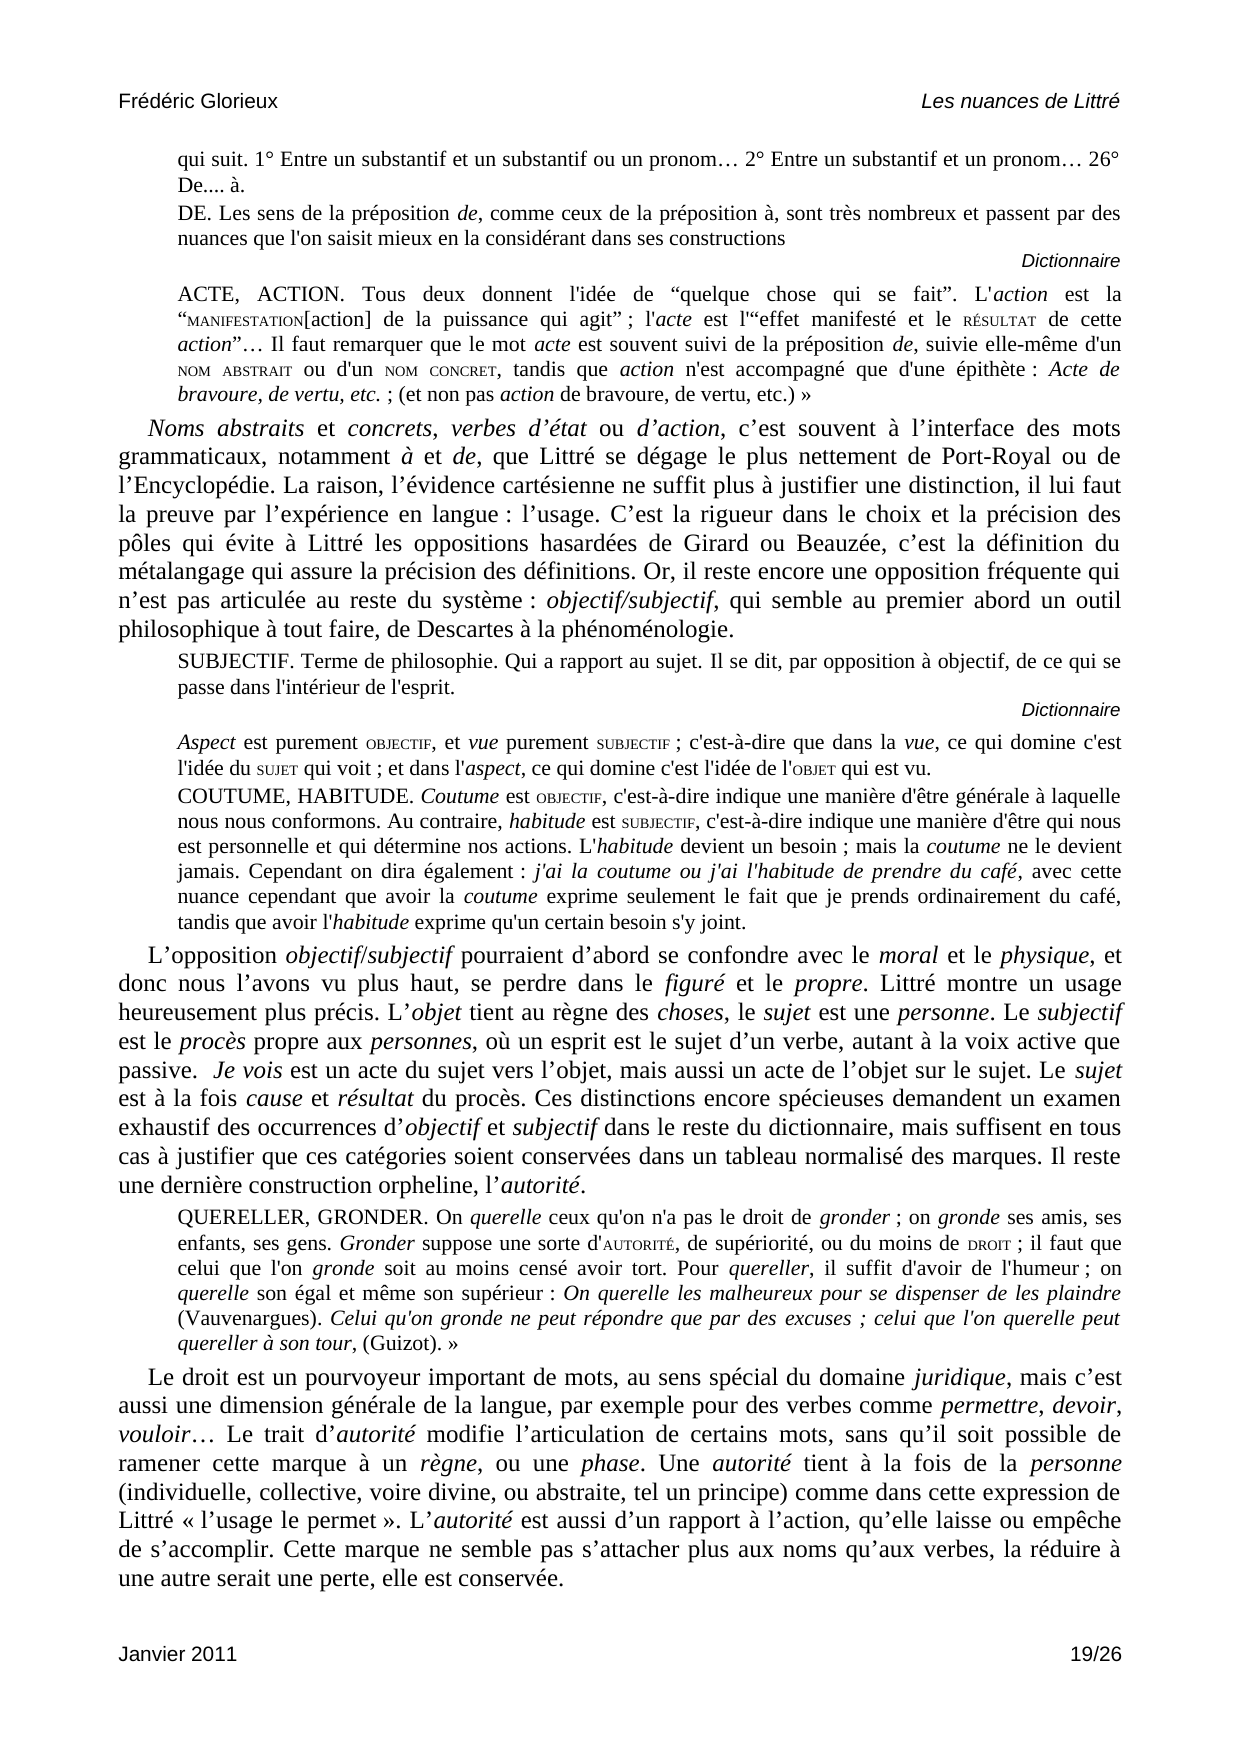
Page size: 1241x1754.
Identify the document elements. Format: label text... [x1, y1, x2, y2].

text ACTE, ACTION. Tous deux donnent l'idée de “quelque chose qui se fait”. L'action est la “manifestation[action] de la puissance qui agit” ; l'acte est l'“effet manifesté et le résultat de cette action”… Il faut remarquer que le mot acte est souvent suivi de la préposition de, suivie elle-même d'un nom abstrait ou d'un nom concret, tandis que action n'est accompagné que d'une épithète : Acte de bravoure, de vertu, etc. ; (et non pas action de bravoure, de vertu, etc.) » [177, 281, 1122, 407]
text Dictionnaire [236, 250, 1122, 272]
text COUTUME, HABITUDE. Coutume est objectif, c'est-à-dire indique une manière d'être générale à laquelle nous nous conformons. Au contraire, habitude est subjectif, c'est-à-dire indique une manière d'être qui nous est personnelle et qui détermine nos actions. L'habitude devient un besoin ; mais la coutume ne le devient jamais. Cependant on dira également : j'ai la coutume ou j'ai l'habitude de prendre du café, avec cette nuance cependant que avoir la coutume exprime seulement le fait que je prends ordinairement du café, tandis que avoir l'habitude exprime qu'un certain besoin s'y joint. [177, 783, 1122, 934]
text Aspect est purement objectif, et vue purement subjectif ; c'est-à-dire que dans la vue, ce qui domine c'est l'idée du sujet qui voit ; et dans l'aspect, ce qui domine c'est l'idée de l'objet qui est vu. [177, 729, 1122, 780]
text DE. Les sens de la préposition de, comme ceux de la préposition à, sont très nombreux et passent par des nuances que l'on saisit mieux en la considérant dans ses constructions [177, 200, 1122, 250]
text Le droit est un pourvoyeur important de mots, au sens spécial du domaine juridique, mais c’est aussi une dimension générale de la langue, par exemple pour des verbes comme permettre, devoir, vouloir… Le trait d’autorité modifie l’articulation de certains mots, sans qu’il soit possible de ramener cette marque à un règne, ou une phase. Une autorité tient à la fois de la personne (individuelle, collective, voire divine, ou abstraite, tel un principe) comme dans cette expression de Littré « l’usage le permet ». L’autorité est aussi d’un rapport à l’action, qu’elle laisse ou empêche de s’accomplir. Cette marque ne semble pas s’attacher plus aux noms qu’aux verbes, la réduire à une autre serait une perte, elle est conservée. [118, 1362, 1122, 1592]
text Dictionnaire [236, 699, 1122, 720]
text SUBJECTIF. Terme de philosophie. Qui a rapport au sujet. Il se dit, par opposition à objectif, de ce qui se passe dans l'intérieur de l'esprit. [177, 648, 1122, 699]
text qui suit. 1° Entre un substantif et un substantif ou un pronom… 2° Entre un substantif et un pronom… 26° De.... à. [177, 146, 1122, 197]
text Noms abstraits et concrets, verbes d’état ou d’action, c’est souvent à l’interface des mots grammaticaux, notamment à et de, que Littré se dégage le plus nettement de Port-Royal ou de l’Encyclopédie. La raison, l’évidence cartésienne ne suffit plus à justifier une distinction, il lui faut la preuve par l’expérience en langue : l’usage. C’est la rigueur dans le choix et la précision des pôles qui évite à Littré les oppositions hasardées de Girard ou Beauzée, c’est la définition du métalangage qui assure la précision des définitions. Or, il reste encore une opposition fréquente qui n’est pas articulée au reste du système : objectif/subjectif, qui semble au premier abord un outil philosophique à tout faire, de Descartes à la phénoménologie. [118, 413, 1122, 643]
text L’opposition objectif/subjectif pourraient d’abord se confondre avec le moral et le physique, et donc nous l’avons vu plus haut, se perdre dans le figuré et le propre. Littré montre un usage heureusement plus précis. L’objet tient au règne des choses, le sujet est une personne. Le subjectif est le procès propre aux personnes, où un esprit est le sujet d’un verbe, autant à la voix active que passive. Je vois est un acte du sujet vers l’objet, mais aussi un acte de l’objet sur le sujet. Le sujet est à la fois cause et résultat du procès. Ces distinctions encore spécieuses demandent un examen exhaustif des occurrences d’objectif et subjectif dans le reste du dictionnaire, mais suffisent en tous cas à justifier que ces catégories soient conservées dans un tableau normalisé des marques. Il reste une dernière construction orpheline, l’autorité. [118, 940, 1122, 1198]
text QUERELLER, GRONDER. On querelle ceux qu'on n'a pas le droit de gronder ; on gronde ses amis, ses enfants, ses gens. Gronder suppose une sorte d'autorité, de supériorité, ou du moins de droit ; il faut que celui que l'on gronde soit au moins censé avoir tort. Pour quereller, il suffit d'avoir de l'humeur ; on querelle son égal et même son supérieur : On querelle les malheureux pour se dispenser de les plaindre (Vauvenargues). Celui qu'on gronde ne peut répondre que par des excuses ; celui que l'on querelle peut quereller à son tour, (Guizot). » [177, 1204, 1122, 1356]
